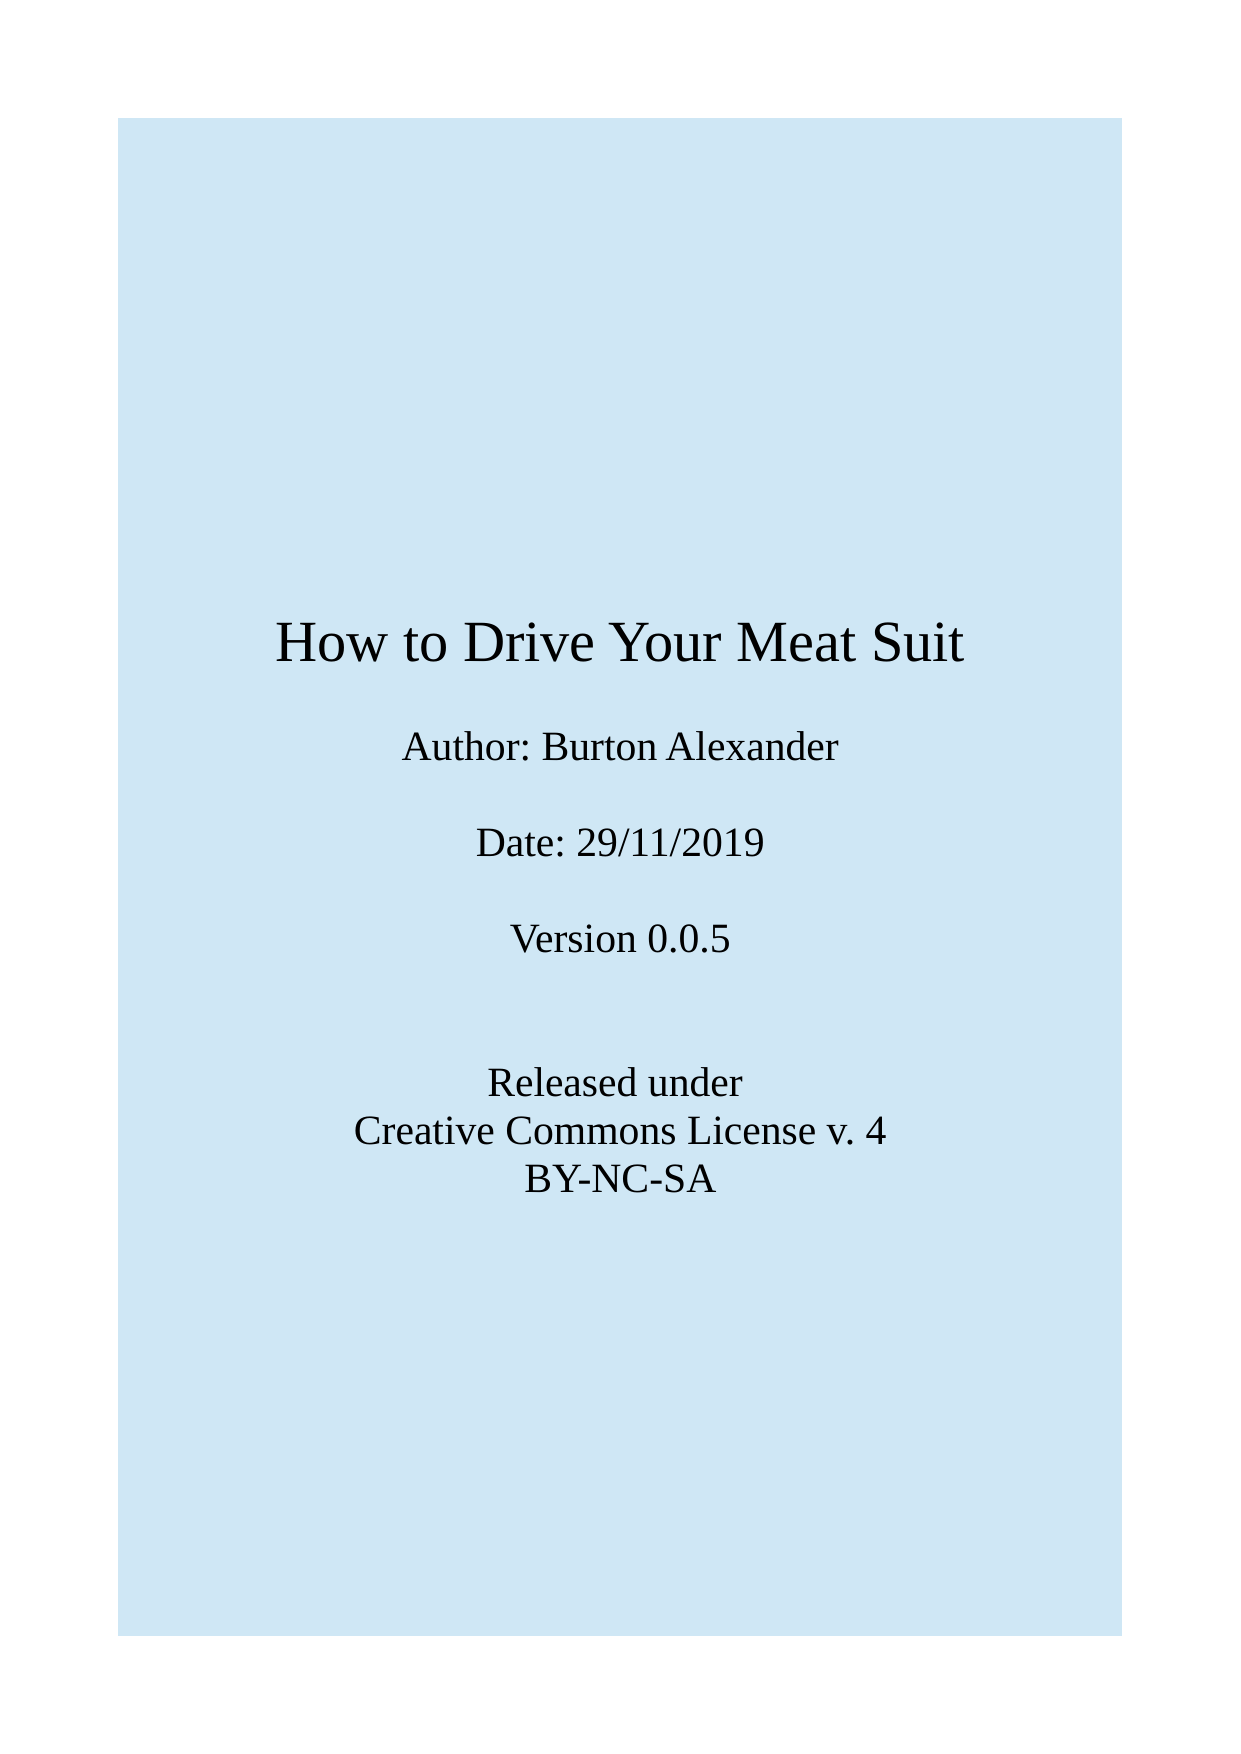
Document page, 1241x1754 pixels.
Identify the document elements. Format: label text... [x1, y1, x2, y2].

text BY-NC-SA [118, 1153, 1122, 1201]
text Version 0.0.5 [118, 913, 1122, 961]
text Released under [118, 1057, 1122, 1105]
text Date: 29/11/2019 [118, 818, 1122, 866]
text Author: Burton Alexander [118, 722, 1122, 770]
text Creative Commons License v. 4 [118, 1105, 1122, 1153]
text How to Drive Your Meat Suit [118, 607, 1122, 674]
